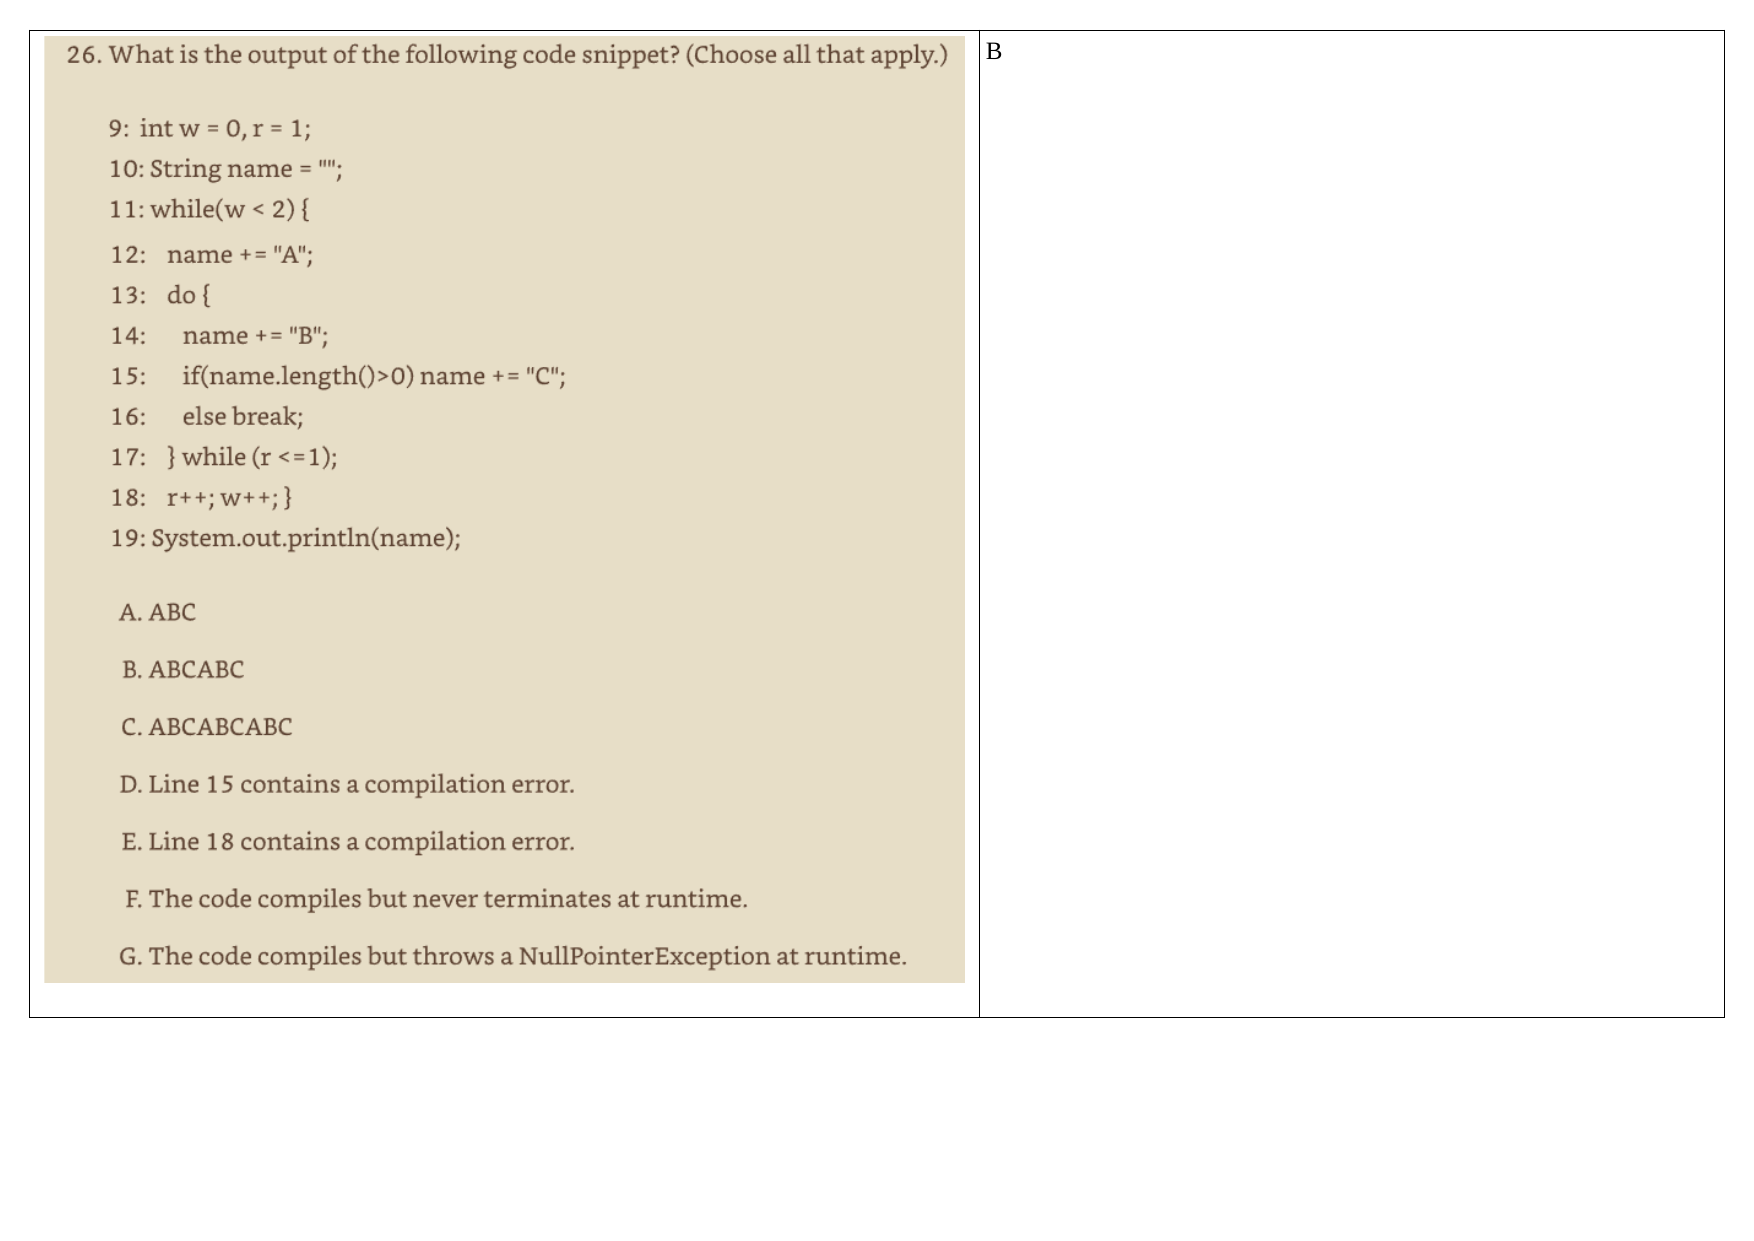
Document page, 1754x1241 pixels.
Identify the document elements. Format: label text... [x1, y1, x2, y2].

table_cell [30, 31, 979, 1017]
picture [44, 36, 965, 983]
table_cell B [980, 31, 1724, 1017]
